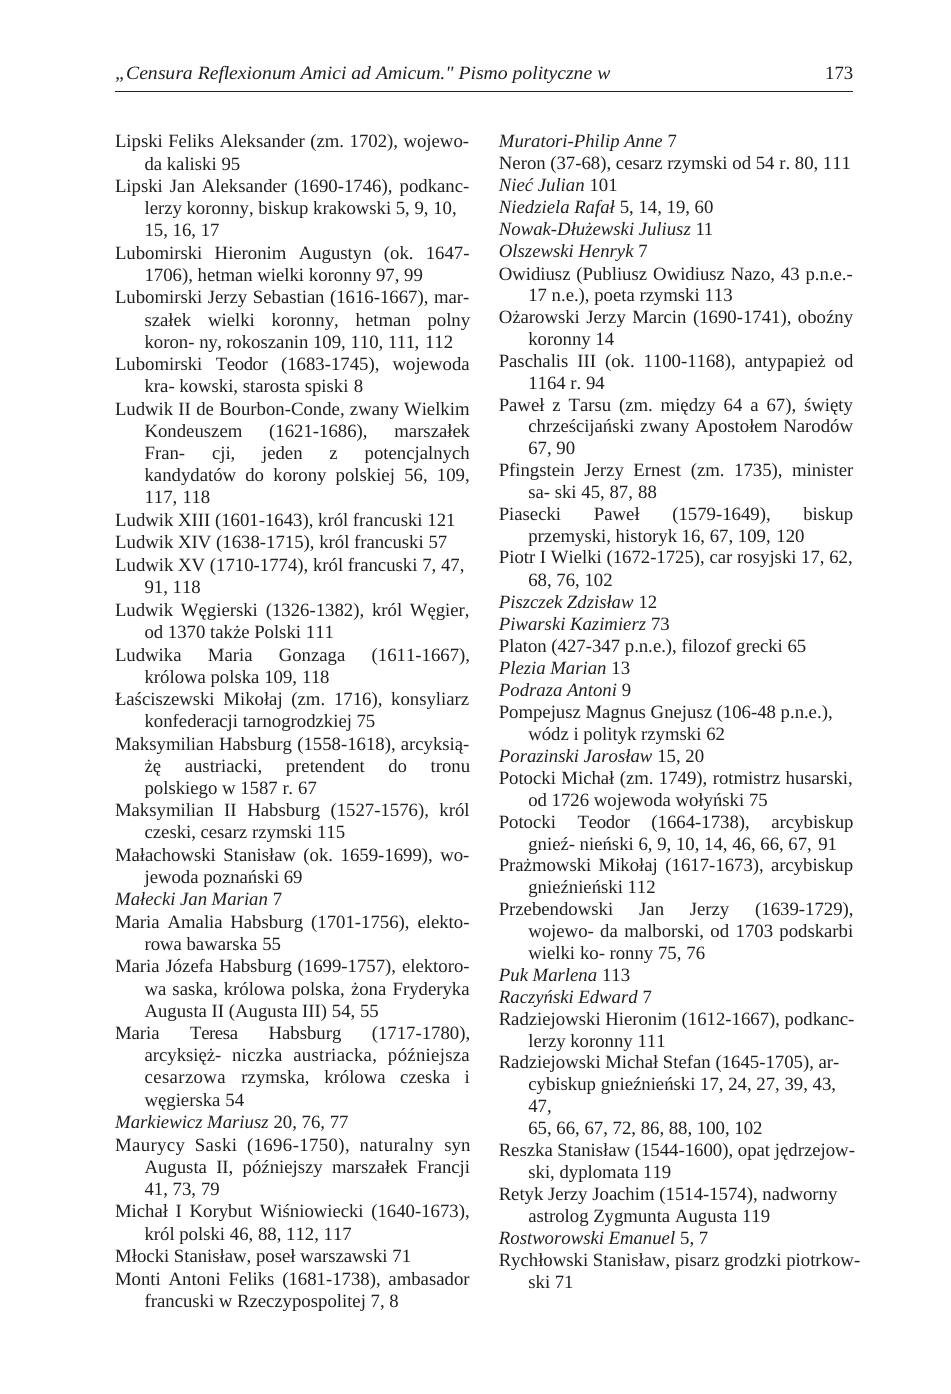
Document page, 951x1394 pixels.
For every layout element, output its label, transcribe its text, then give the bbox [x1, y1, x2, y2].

text Owidiusz (Publiusz Owidiusz Nazo, 43 p.n.e.- 17 n.e.), poeta rzymski 113 [498, 262, 853, 306]
text Retyk Jerzy Joachim (1514-1574), nadworny astrolog Zygmunta Augusta 119 [498, 1183, 863, 1226]
text Piszczek Zdzisław 12 [499, 591, 914, 612]
text Ludwika Maria Gonzaga (1611-1667), królowa polska 109, 118 [115, 643, 470, 687]
text Piasecki Paweł (1579-1649), biskup przemyski, historyk 16, 67, 109, 120 [498, 503, 853, 546]
text Piwarski Kazimierz 73 [499, 613, 914, 634]
text Maksymilian II Habsburg (1527-1576), król czeski, cesarz rzymski 115 [115, 799, 470, 843]
text Lubomirski Hieronim Augustyn (ok. 1647- 1706), hetman wielki koronny 97, 99 [115, 242, 470, 286]
text Ludwik II de Bourbon-Conde, zwany Wielkim Kondeuszem (1621-1686), marszałek Fran- cji, jeden z potencjalnych kandydatów do korony polskiej 56, 109, 117, 118 [115, 398, 470, 508]
text 15, 16, 17 [144, 219, 470, 241]
text Piotr I Wielki (1672-1725), car rosyjski 17, 62, [499, 547, 914, 568]
text Ludwik XV (1710-1774), król francuski 7, 47, [115, 554, 470, 575]
text Lipski Jan Aleksander (1690-1746), podkanc- lerzy koronny, biskup krakowski 5, 9, 10, [115, 175, 469, 218]
text Porazinski Jarosław 15, 20 [499, 745, 914, 766]
text Prażmowski Mikołaj (1617-1673), arcybiskup gnieźnieński 112 [498, 854, 853, 898]
text Maurycy Saski (1696-1750), naturalny syn Augusta II, późniejszy marszałek Francji 41, 73, 79 [115, 1134, 470, 1199]
text Małachowski Stanisław (ok. 1659-1699), wo- jewoda poznański 69 [115, 844, 469, 887]
text Olszewski Henryk 7 [499, 240, 914, 262]
text Potocki Teodor (1664-1738), arcybiskup gnieź- nieński 6, 9, 10, 14, 46, 66, 67, 91 [498, 811, 854, 854]
text Michał I Korybut Wiśniowiecki (1640-1673), król polski 46, 88, 112, 117 [115, 1200, 470, 1244]
text Pfingstein Jerzy Ernest (zm. 1735), minister sa- ski 45, 87, 88 [498, 459, 853, 502]
text Platon (427-347 p.n.e.), filozof grecki 65 [499, 635, 914, 656]
text Paschalis III (ok. 1100-1168), antypapież od 1164 r. 94 [498, 350, 854, 393]
text Maksymilian Habsburg (1558-1618), arcyksią- żę austriacki, pretendent do tronu polskiego w 1587 r. 67 [115, 732, 470, 798]
text Rychłowski Stanisław, pisarz grodzki piotrkow- ski 71 [498, 1249, 863, 1292]
text Małecki Jan Marian 7 [115, 888, 470, 910]
text Ludwik Węgierski (1326-1382), król Węgier, od 1370 także Polski 111 [115, 599, 470, 643]
text Lubomirski Teodor (1683-1745), wojewoda kra- kowski, starosta spiski 8 [115, 353, 469, 397]
text Niedziela Rafał 5, 14, 19, 60 [499, 196, 914, 218]
text Maria Amalia Habsburg (1701-1756), elekto- rowa bawarska 55 [115, 911, 470, 954]
text Ludwik XIII (1601-1643), król francuski 121 [115, 509, 470, 530]
text Monti Antoni Feliks (1681-1738), ambasador francuski w Rzeczypospolitej 7, 8 [115, 1267, 470, 1311]
text Ludwik XIV (1638-1715), król francuski 57 [115, 531, 470, 553]
text 91, 118 [144, 576, 470, 598]
text Muratori-Philip Anne 7 [499, 130, 914, 152]
text Radziejowski Hieronim (1612-1667), podkanc- lerzy koronny 111 [498, 1008, 863, 1051]
text Rostworowski Emanuel 5, 7 [499, 1227, 914, 1248]
text Nieć Julian 101 [499, 174, 914, 196]
text Ożarowski Jerzy Marcin (1690-1741), oboźny koronny 14 [498, 306, 853, 349]
text Przebendowski Jan Jerzy (1639-1729), wojewo- da malborski, od 1703 podskarbi wielki ko- ronny 75, 76 [498, 898, 853, 964]
text Nowak-Dłużewski Juliusz 11 [499, 218, 914, 240]
text Paweł z Tarsu (zm. między 64 a 67), święty chrześcijański zwany Apostołem Narodów 67, 90 [498, 394, 853, 459]
text Lipski Feliks Aleksander (zm. 1702), wojewo- da kaliski 95 [115, 130, 469, 174]
text Maria Teresa Habsburg (1717-1780), arcyksięż- niczka austriacka, późniejsza cesarzowa rzymska, królowa czeska i węgierska 54 [115, 1022, 470, 1110]
text Neron (37-68), cesarz rzymski od 54 r. 80, 111 [499, 152, 914, 173]
text Maria Józefa Habsburg (1699-1757), elektoro- wa saska, królowa polska, żona Fryderyka Augusta II (Augusta III) 54, 55 [115, 955, 470, 1021]
text Potocki Michał (zm. 1749), rotmistrz husarski, od 1726 wojewoda wołyński 75 [498, 767, 853, 810]
text Raczyński Edward 7 [499, 986, 914, 1007]
text Reszka Stanisław (1544-1600), opat jędrzejow- ski, dyplomata 119 [498, 1139, 863, 1183]
text Lubomirski Jerzy Sebastian (1616-1667), mar- szałek wielki koronny, hetman polny koron- ny, rokoszanin 109, 110, 111, 112 [115, 286, 470, 352]
text Radziejowski Michał Stefan (1645-1705), ar- cybiskup gnieźnieński 17, 24, 27, 39, 43, 47, [498, 1051, 863, 1117]
text Plezia Marian 13 [499, 657, 914, 678]
text Łaściszewski Mikołaj (zm. 1716), konsyliarz konfederacji tarnogrodzkiej 75 [115, 688, 470, 732]
text Młocki Stanisław, poseł warszawski 71 [115, 1245, 470, 1266]
text Markiewicz Mariusz 20, 76, 77 [115, 1111, 470, 1133]
text 65, 66, 67, 72, 86, 88, 100, 102 [528, 1117, 914, 1139]
text 68, 76, 102 [528, 568, 914, 590]
text Pompejusz Magnus Gnejusz (106-48 p.n.e.), wódz i polityk rzymski 62 [498, 701, 863, 744]
text Podraza Antoni 9 [499, 679, 914, 701]
text Puk Marlena 113 [499, 964, 914, 985]
